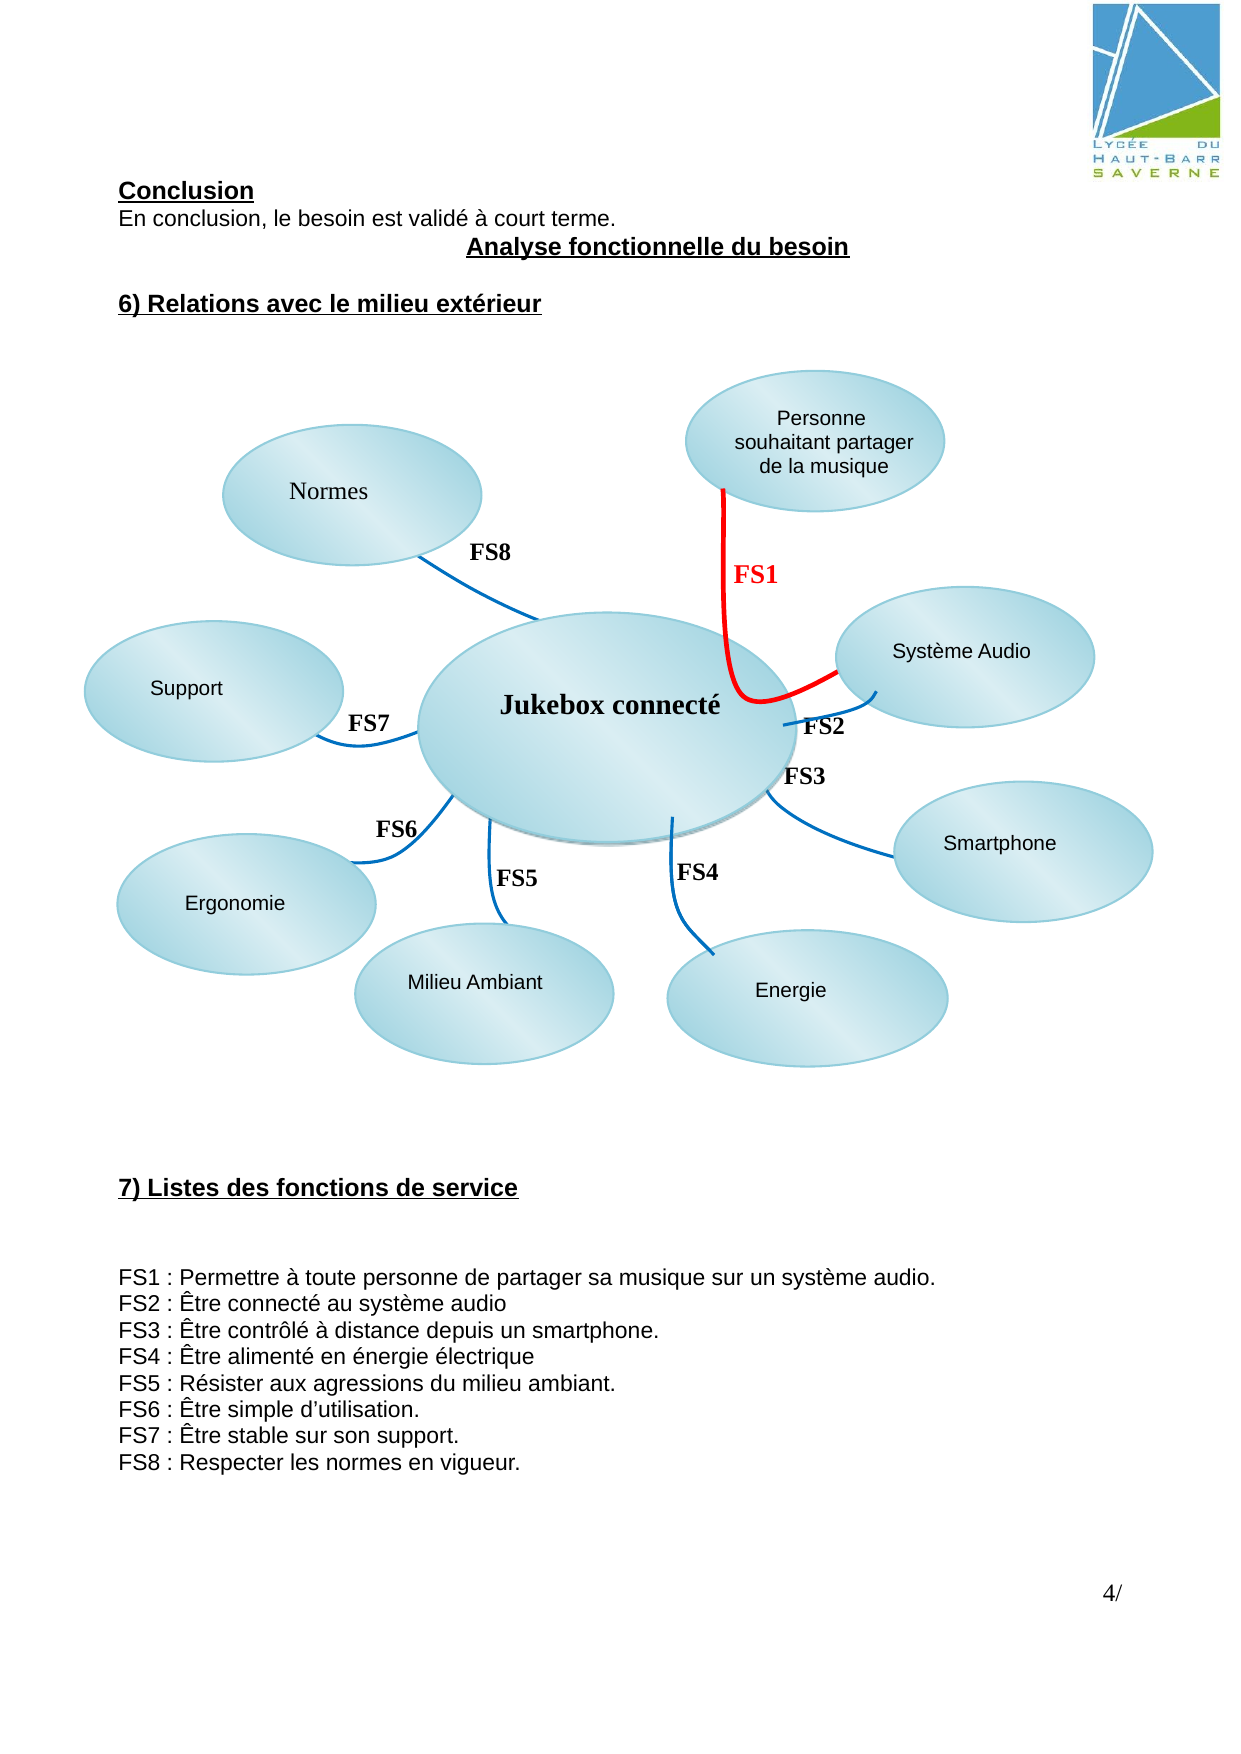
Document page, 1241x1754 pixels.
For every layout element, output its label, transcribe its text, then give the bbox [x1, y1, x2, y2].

text En conclusion, le besoin est validé à court terme. [118, 205, 1122, 231]
text Conclusion [118, 176, 1122, 205]
text FS7 : Être stable sur son support. [118, 1422, 1122, 1448]
text FS4 : Être alimenté en énergie électrique [118, 1343, 1122, 1369]
text Analyse fonctionnelle du besoin [118, 231, 1122, 260]
text FS2 : Être connecté au système audio [118, 1290, 1122, 1317]
text FS5 : Résister aux agressions du milieu ambiant. [118, 1369, 1122, 1396]
text 6) Relations avec le milieu extérieur [118, 289, 1122, 318]
text FS3 : Être contrôlé à distance depuis un smartphone. [118, 1317, 1122, 1343]
text FS1 : Permettre à toute personne de partager sa musique sur un système audio. [118, 1264, 1122, 1290]
picture [1087, 0, 1224, 185]
text 7) Listes des fonctions de service [118, 1173, 1122, 1202]
text FS8 : Respecter les normes en vigueur. [118, 1448, 1122, 1475]
text FS6 : Être simple d’utilisation. [118, 1396, 1122, 1422]
